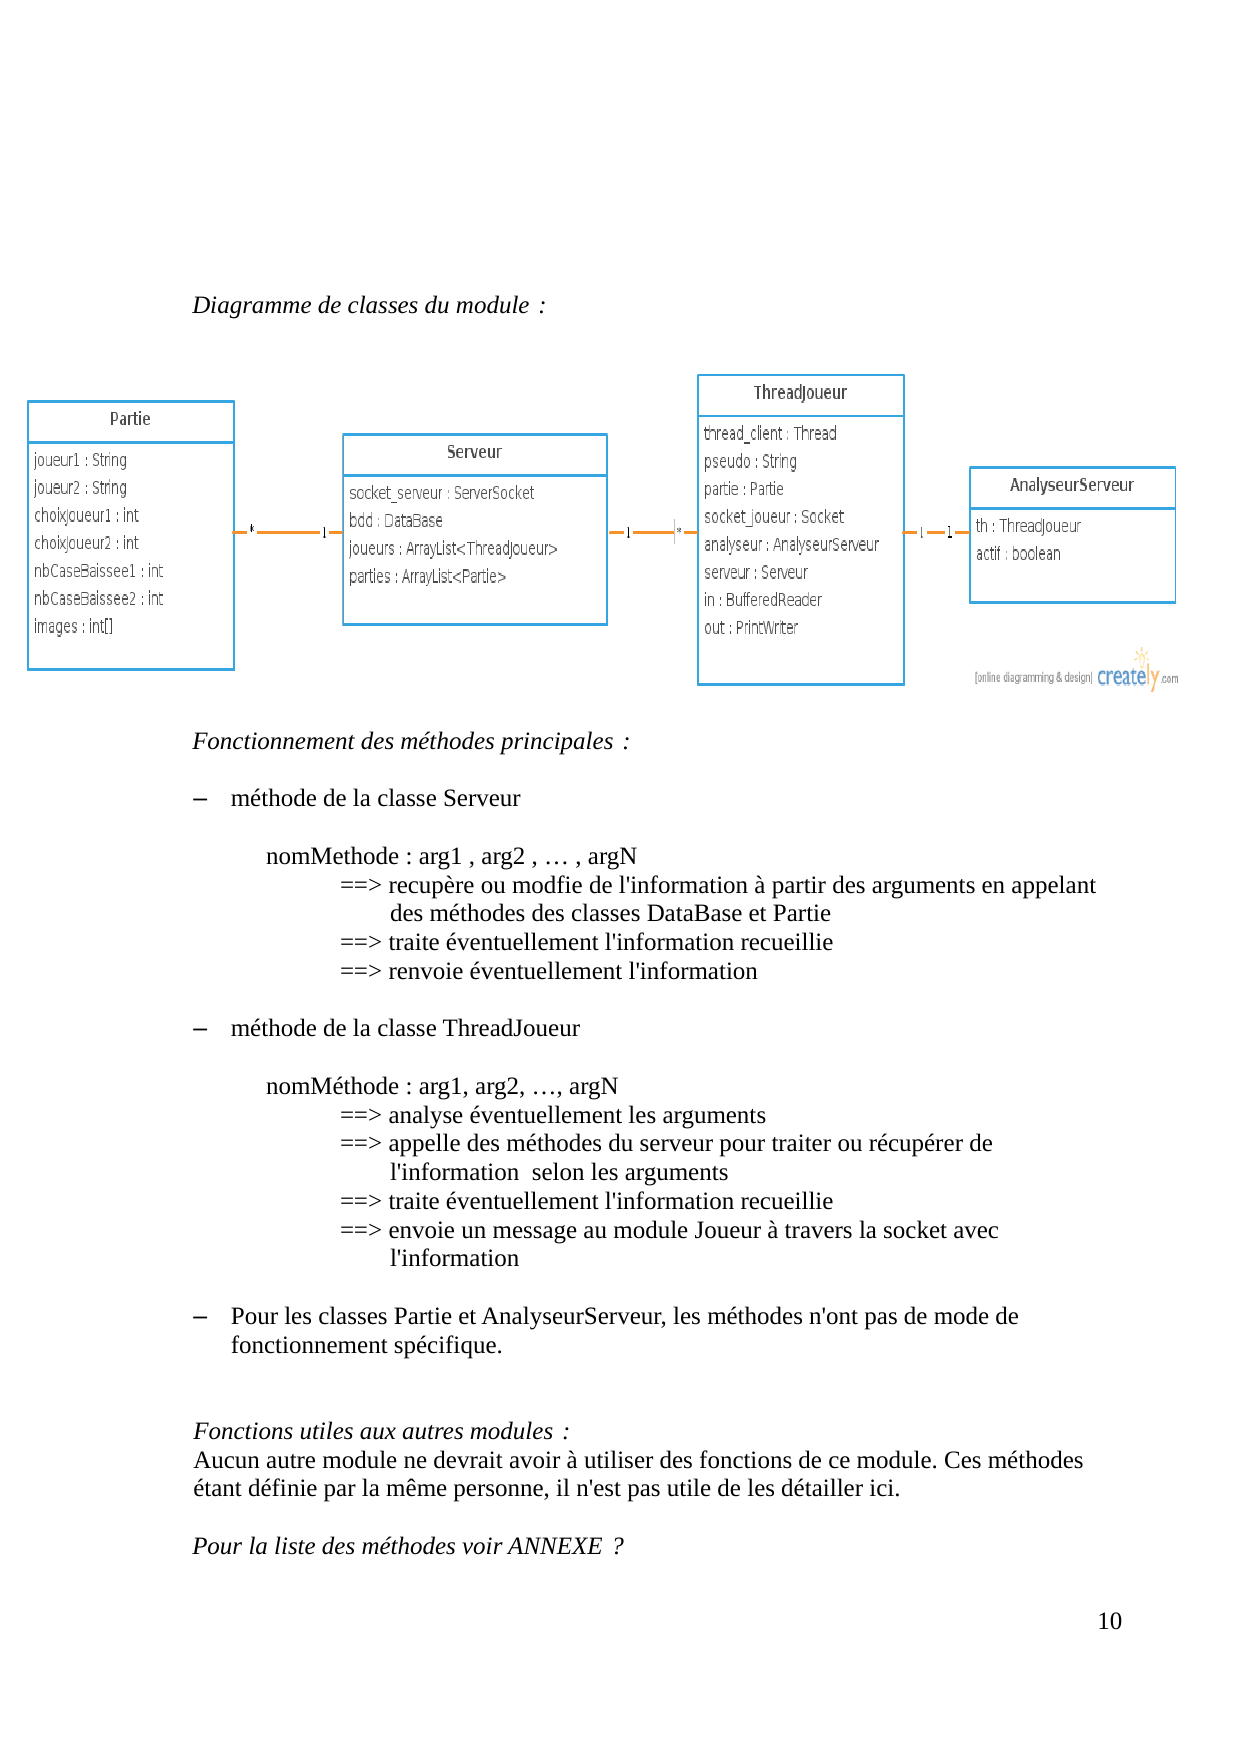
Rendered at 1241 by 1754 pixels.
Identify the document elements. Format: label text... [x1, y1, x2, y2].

list Pour les classes Partie et AnalyseurServeur, les méthodes n'ont pas de mode de fonctionnement spécifique. [193, 1301, 1122, 1358]
text Diagramme de classes du module : [118, 291, 1122, 319]
text ==> analyse éventuellement les arguments [118, 1100, 1122, 1128]
text ==> envoie un message au module Joueur à travers la socket avec l'information [118, 1215, 1122, 1272]
text ==> traite éventuellement l'information recueillie [118, 927, 1122, 956]
text Fonctionnement des méthodes principales : [118, 726, 1122, 755]
list méthode de la classe Serveur [193, 783, 1122, 812]
list Aucun autre module ne devrait avoir à utiliser des fonctions de ce module. Ces méthodes étant définie par la même personne, il n'est pas utile de les détailler ici. [156, 1445, 1122, 1502]
text ==> recupère ou modfie de l'information à partir des arguments en appelant des méthodes des classes DataBase et Partie [118, 870, 1122, 927]
text ==> appelle des méthodes du serveur pour traiter ou récupérer de l'information selon les arguments [118, 1128, 1122, 1186]
text nomMéthode : arg1, arg2, …, argN [118, 1071, 1122, 1100]
text nomMethode : arg1 , arg2 , … , argN [118, 841, 1122, 870]
text ==> renvoie éventuellement l'information [118, 956, 1122, 985]
text ==> traite éventuellement l'information recueillie [118, 1186, 1122, 1215]
list Fonctions utiles aux autres modules : [156, 1416, 1122, 1445]
text Pour la liste des méthodes voir ANNEXE ? [118, 1531, 1122, 1560]
list méthode de la classe ThreadJoueur [193, 1013, 1122, 1042]
picture [18, 361, 1183, 698]
